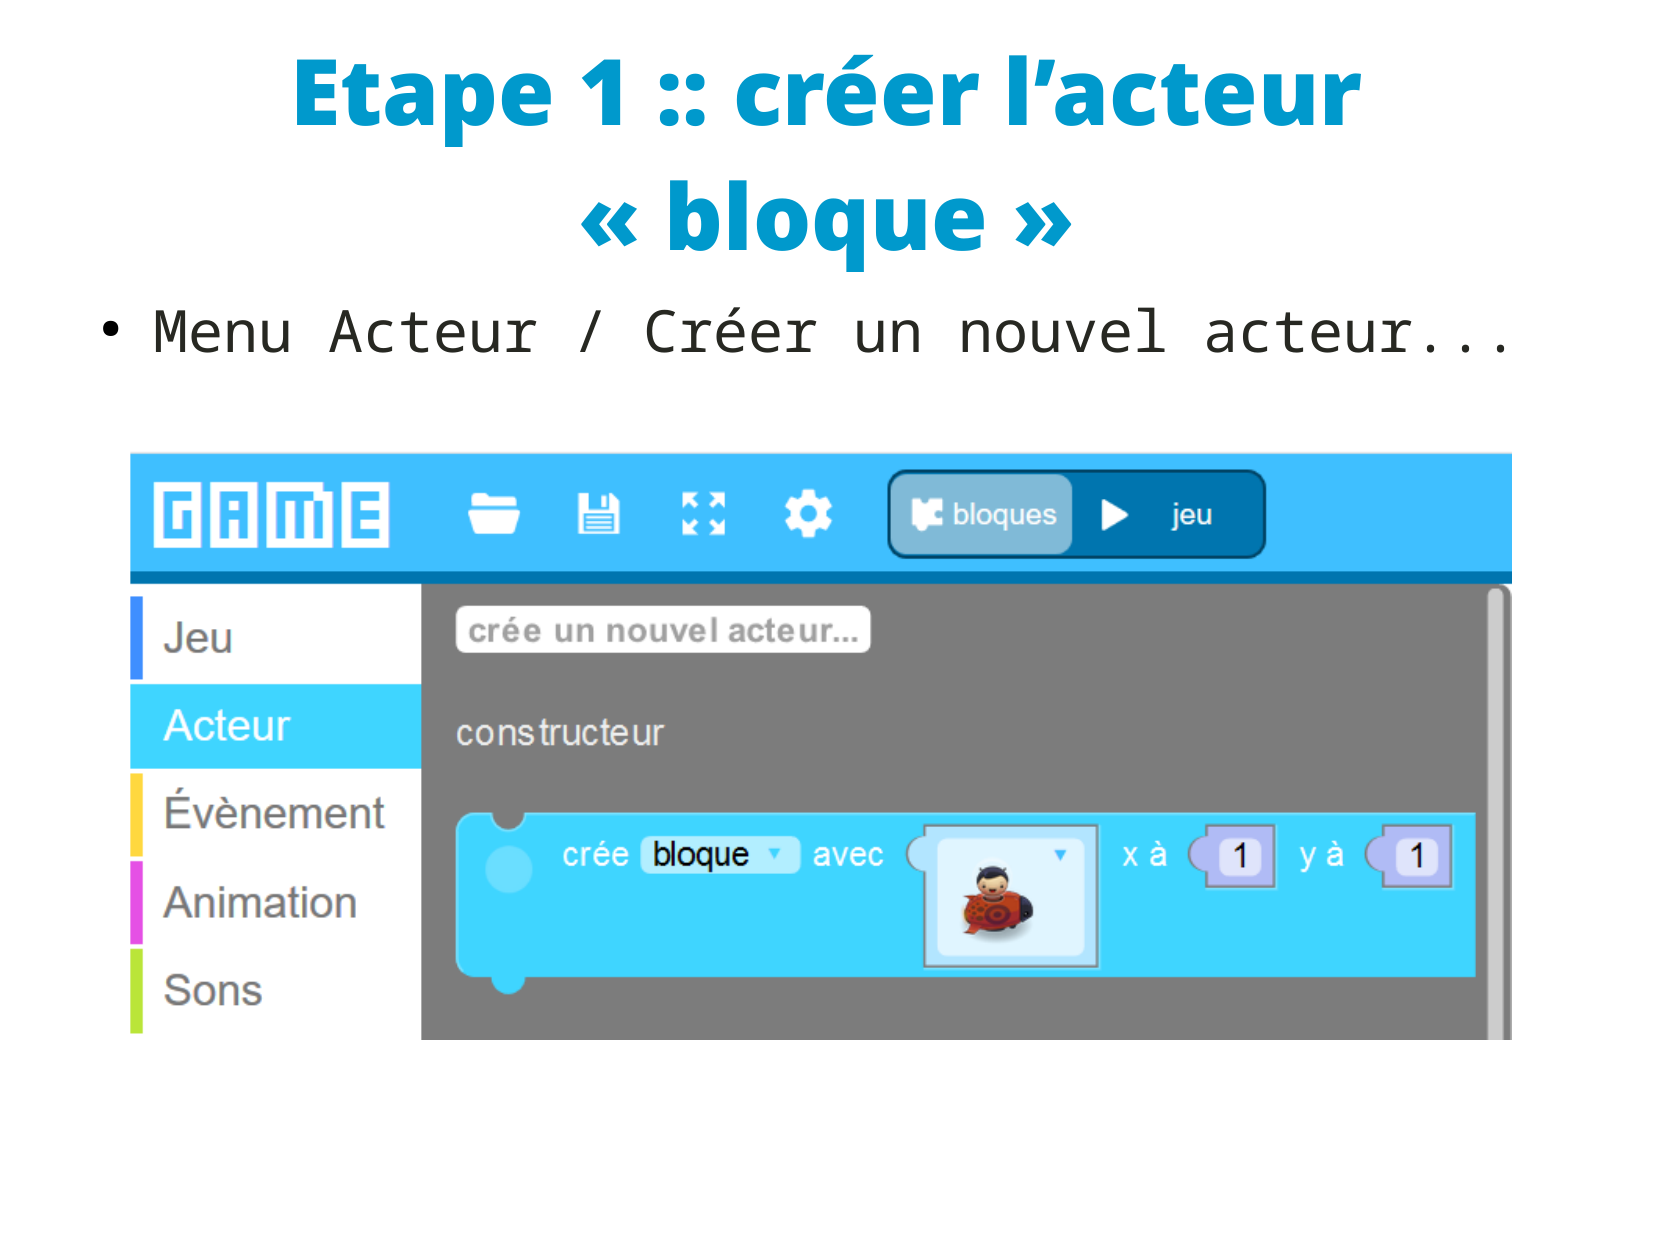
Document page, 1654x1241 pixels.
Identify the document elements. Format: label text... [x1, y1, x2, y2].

title Etape 1 :: créer l’acteur « bloque » [82, 49, 1571, 257]
list Menu Acteur / Créer un nouvel acteur... [82, 290, 1571, 1010]
picture [129, 451, 1512, 1040]
